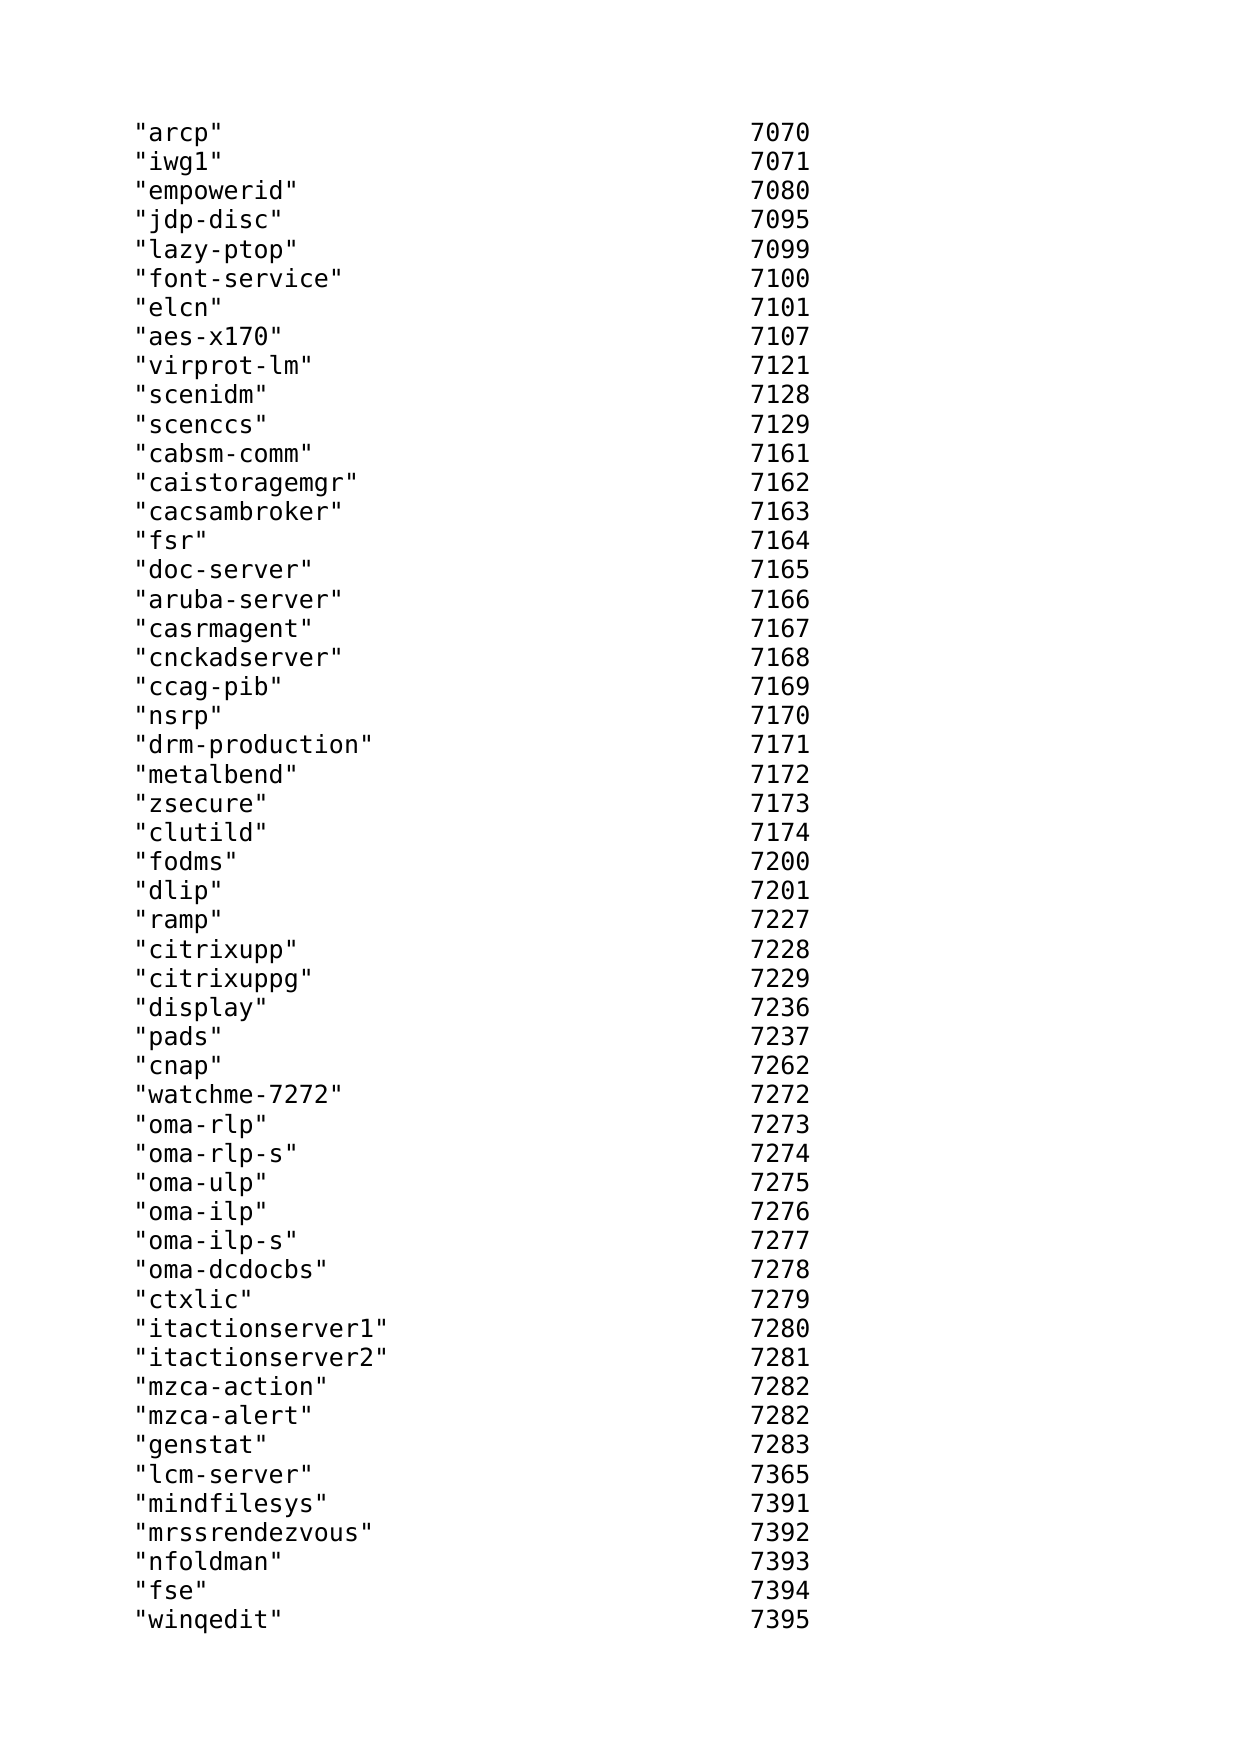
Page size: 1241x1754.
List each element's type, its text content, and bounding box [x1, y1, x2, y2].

text "arcp" 7070 "iwg1" 7071 "empowerid" 7080 "jdp-disc" 7095 "lazy-ptop" 7099 "font-service" 7100 "elcn" 7101 "aes-x170" 7107 "virprot-lm" 7121 "scenidm" 7128 "scenccs" 7129 "cabsm-comm" 7161 "caistoragemgr" 7162 "cacsambroker" 7163 "fsr" 7164 "doc-server" 7165 "aruba-server" 7166 "casrmagent" 7167 "cnckadserver" 7168 "ccag-pib" 7169 "nsrp" 7170 "drm-production" 7171 "metalbend" 7172 "zsecure" 7173 "clutild" 7174 "fodms" 7200 "dlip" 7201 "ramp" 7227 "citrixupp" 7228 "citrixuppg" 7229 "display" 7236 "pads" 7237 "cnap" 7262 "watchme-7272" 7272 "oma-rlp" 7273 "oma-rlp-s" 7274 "oma-ulp" 7275 "oma-ilp" 7276 "oma-ilp-s" 7277 "oma-dcdocbs" 7278 "ctxlic" 7279 "itactionserver1" 7280 "itactionserver2" 7281 "mzca-action" 7282 "mzca-alert" 7282 "genstat" 7283 "lcm-server" 7365 "mindfilesys" 7391 "mrssrendezvous" 7392 "nfoldman" 7393 "fse" 7394 "winqedit" 7395 [118, 118, 1122, 1635]
